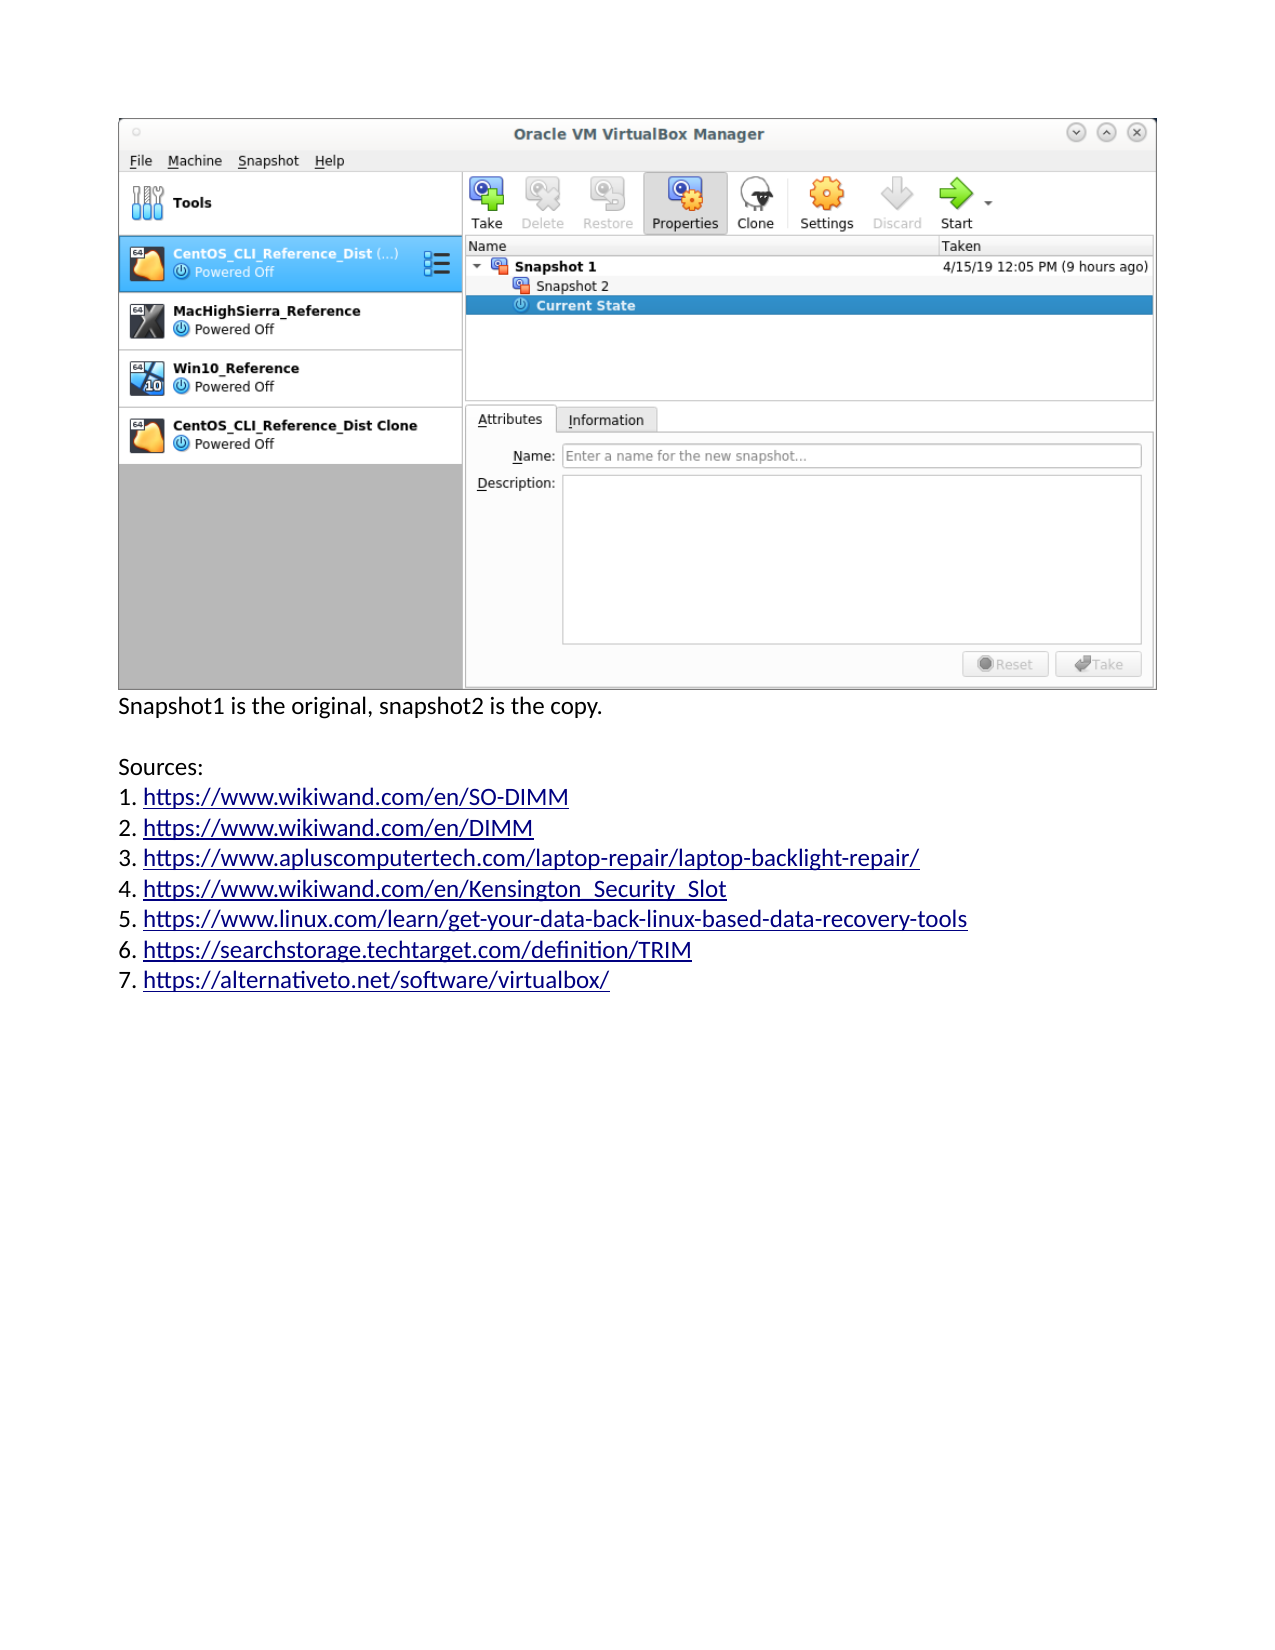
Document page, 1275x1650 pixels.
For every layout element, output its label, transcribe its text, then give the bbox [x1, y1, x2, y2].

picture [118, 118, 1157, 690]
text 1. https://www.wikiwand.com/en/SO-DIMM [118, 781, 1157, 812]
text Snapshot1 is the original, snapshot2 is the copy. [118, 690, 1157, 720]
text 5. https://www.linux.com/learn/get-your-data-back-linux-based-data-recovery-tools [118, 903, 1157, 934]
text 4. https://www.wikiwand.com/en/Kensington_Security_Slot [118, 873, 1157, 903]
text 7. https://alternativeto.net/software/virtualbox/ [118, 964, 1157, 1032]
text 6. https://searchstorage.techtarget.com/definition/TRIM [118, 934, 1157, 964]
text Sources: [118, 751, 1157, 781]
text 2. https://www.wikiwand.com/en/DIMM [118, 812, 1157, 842]
text 3. https://www.apluscomputertech.com/laptop-repair/laptop-backlight-repair/ [118, 842, 1157, 873]
